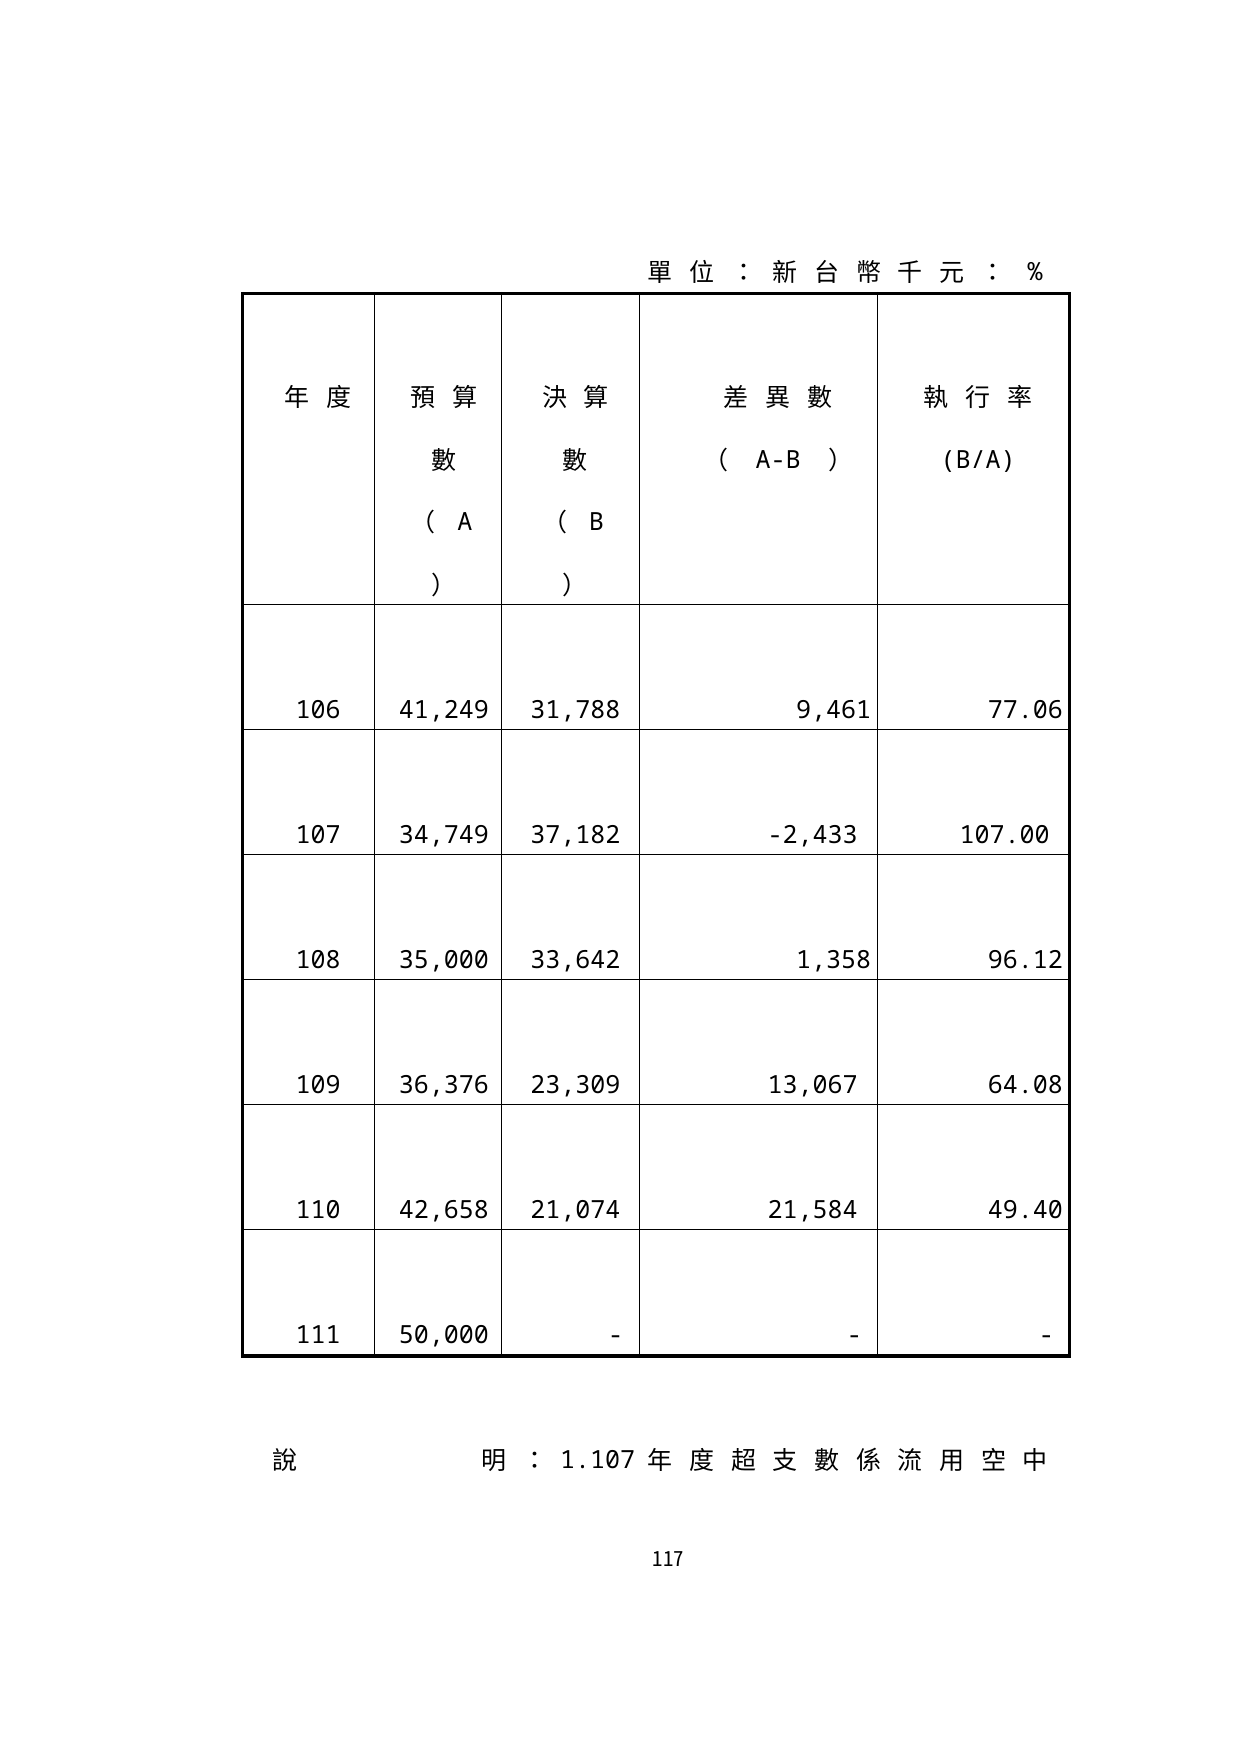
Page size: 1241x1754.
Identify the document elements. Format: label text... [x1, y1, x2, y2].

table_cell 110 [244, 1105, 374, 1229]
table_cell 9,461 [640, 605, 877, 729]
table_cell 33,642 [502, 855, 639, 979]
table_cell 23,309 [502, 980, 639, 1104]
table_header 年度 [244, 295, 374, 604]
table_header 差異數（A-B） [640, 295, 877, 604]
table_cell 31,788 [502, 605, 639, 729]
table_cell 107.00 [878, 730, 1068, 854]
table_cell 96.12 [878, 855, 1068, 979]
table_header 執行率(B/A) [878, 295, 1068, 604]
table_cell 64.08 [878, 980, 1068, 1104]
table_cell 42,658 [375, 1105, 501, 1229]
table_cell -2,433 [640, 730, 877, 854]
table_cell 49.40 [878, 1105, 1068, 1229]
table_cell 77.06 [878, 605, 1068, 729]
table_cell 21,074 [502, 1105, 639, 1229]
table_header 預算數（A） [375, 295, 501, 604]
table_cell 13,067 [640, 980, 877, 1104]
text 單位：新台幣千元：% [233, 229, 1056, 292]
table_cell 106 [244, 605, 374, 729]
table_cell - [878, 1230, 1068, 1354]
table_cell 1,358 [640, 855, 877, 979]
table_cell 41,249 [375, 605, 501, 729]
table_cell 109 [244, 980, 374, 1104]
table_cell - [502, 1230, 639, 1354]
text 說 明：1.107年度超支數係流用空中 [240, 1417, 1056, 1479]
table_cell 36,376 [375, 980, 501, 1104]
table_cell 21,584 [640, 1105, 877, 1229]
table_cell 108 [244, 855, 374, 979]
table_cell 111 [244, 1230, 374, 1354]
table_header 決算數（B） [502, 295, 639, 604]
table_cell 34,749 [375, 730, 501, 854]
table_cell 37,182 [502, 730, 639, 854]
table_cell 35,000 [375, 855, 501, 979]
table_cell 50,000 [375, 1230, 501, 1354]
table_cell - [640, 1230, 877, 1354]
table_cell 107 [244, 730, 374, 854]
